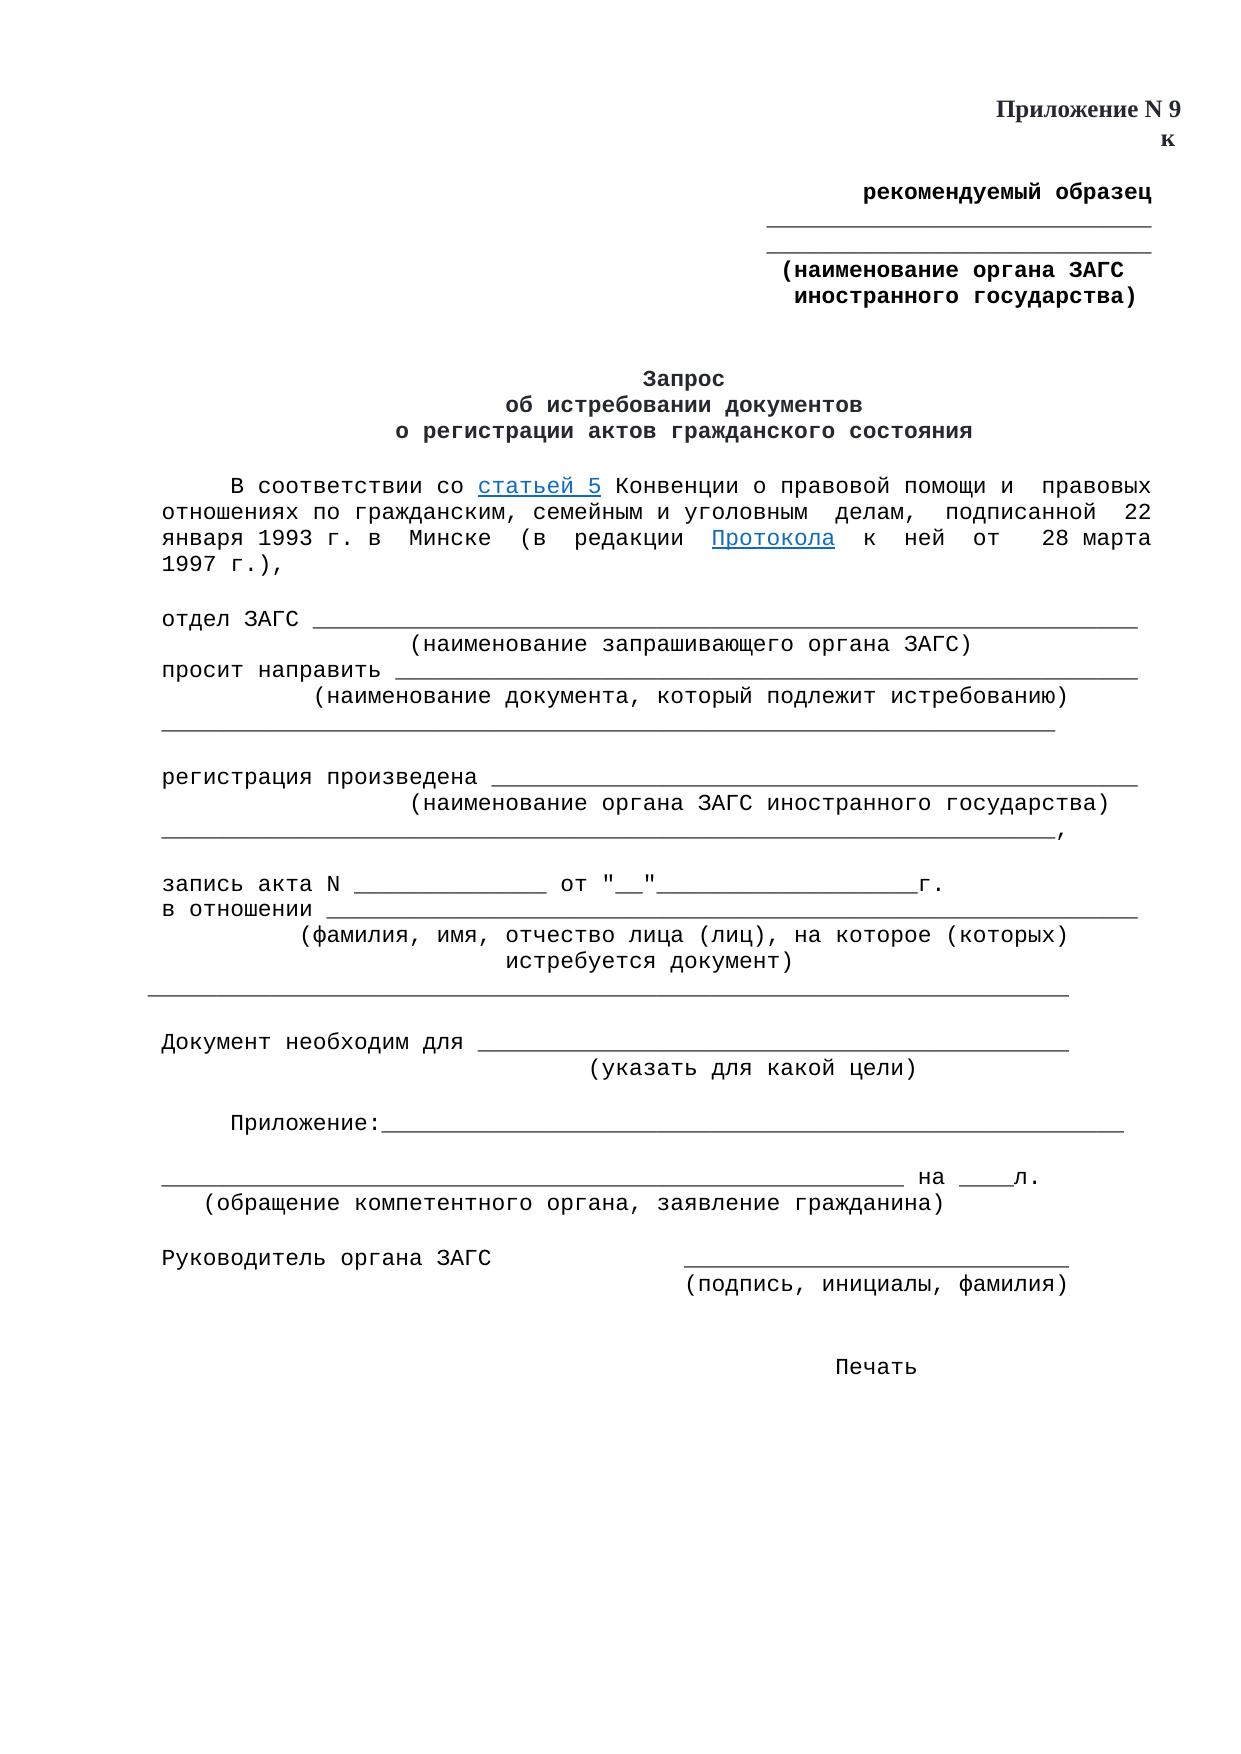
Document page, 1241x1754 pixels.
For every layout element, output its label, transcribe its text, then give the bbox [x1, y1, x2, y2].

text о регистрации актов гражданского состояния [148, 420, 1181, 446]
text ___________________________________________________________________ [148, 976, 1181, 1002]
text Приложение:______________________________________________________ [148, 1111, 1181, 1137]
text рекомендуемый образец [148, 181, 1181, 207]
text (подпись, инициалы, фамилия) [148, 1272, 1181, 1298]
text (наименование органа ЗАГС [148, 258, 1181, 284]
text 1997 г.), [148, 552, 1181, 578]
text Печать [148, 1356, 1181, 1382]
text регистрация произведена _______________________________________________ [148, 765, 1181, 791]
text В соответствии со статьей 5 Конвенции о правовой помощи и правовых [148, 474, 1181, 500]
text отношениях по гражданским, семейным и уголовным делам, подписанной 22 [148, 500, 1181, 526]
text Запрос [148, 368, 1181, 394]
text ______________________________________________________ на ____л. [148, 1166, 1181, 1192]
text (фамилия, имя, отчество лица (лиц), на которое (которых) [148, 924, 1181, 950]
text иностранного государства) [148, 284, 1181, 310]
text (наименование органа ЗАГС иностранного государства) [148, 791, 1181, 817]
text Приложение N 9 к [148, 94, 1181, 152]
text отдел ЗАГС ____________________________________________________________ [148, 607, 1181, 633]
text Руководитель органа ЗАГС ____________________________ [148, 1246, 1181, 1272]
text Документ необходим для ___________________________________________ [148, 1030, 1181, 1056]
text (указать для какой цели) [148, 1056, 1181, 1082]
text истребуется документ) [148, 950, 1181, 976]
text (наименование документа, который подлежит истребованию) [148, 685, 1181, 711]
text ____________________________ [148, 207, 1181, 232]
text в отношении ___________________________________________________________ [148, 898, 1181, 924]
text января 1993 г. в Минске (в редакции Протокола к ней от 28 марта [148, 526, 1181, 552]
text (наименование запрашивающего органа ЗАГС) [148, 633, 1181, 659]
text _________________________________________________________________, [148, 817, 1181, 843]
text ____________________________ [148, 232, 1181, 258]
text просит направить ______________________________________________________ [148, 659, 1181, 685]
text об истребовании документов [148, 394, 1181, 420]
text (обращение компетентного органа, заявление гражданина) [148, 1192, 1181, 1217]
text _________________________________________________________________ [148, 711, 1181, 737]
text запись акта N ______________ от "__"___________________г. [148, 872, 1181, 898]
